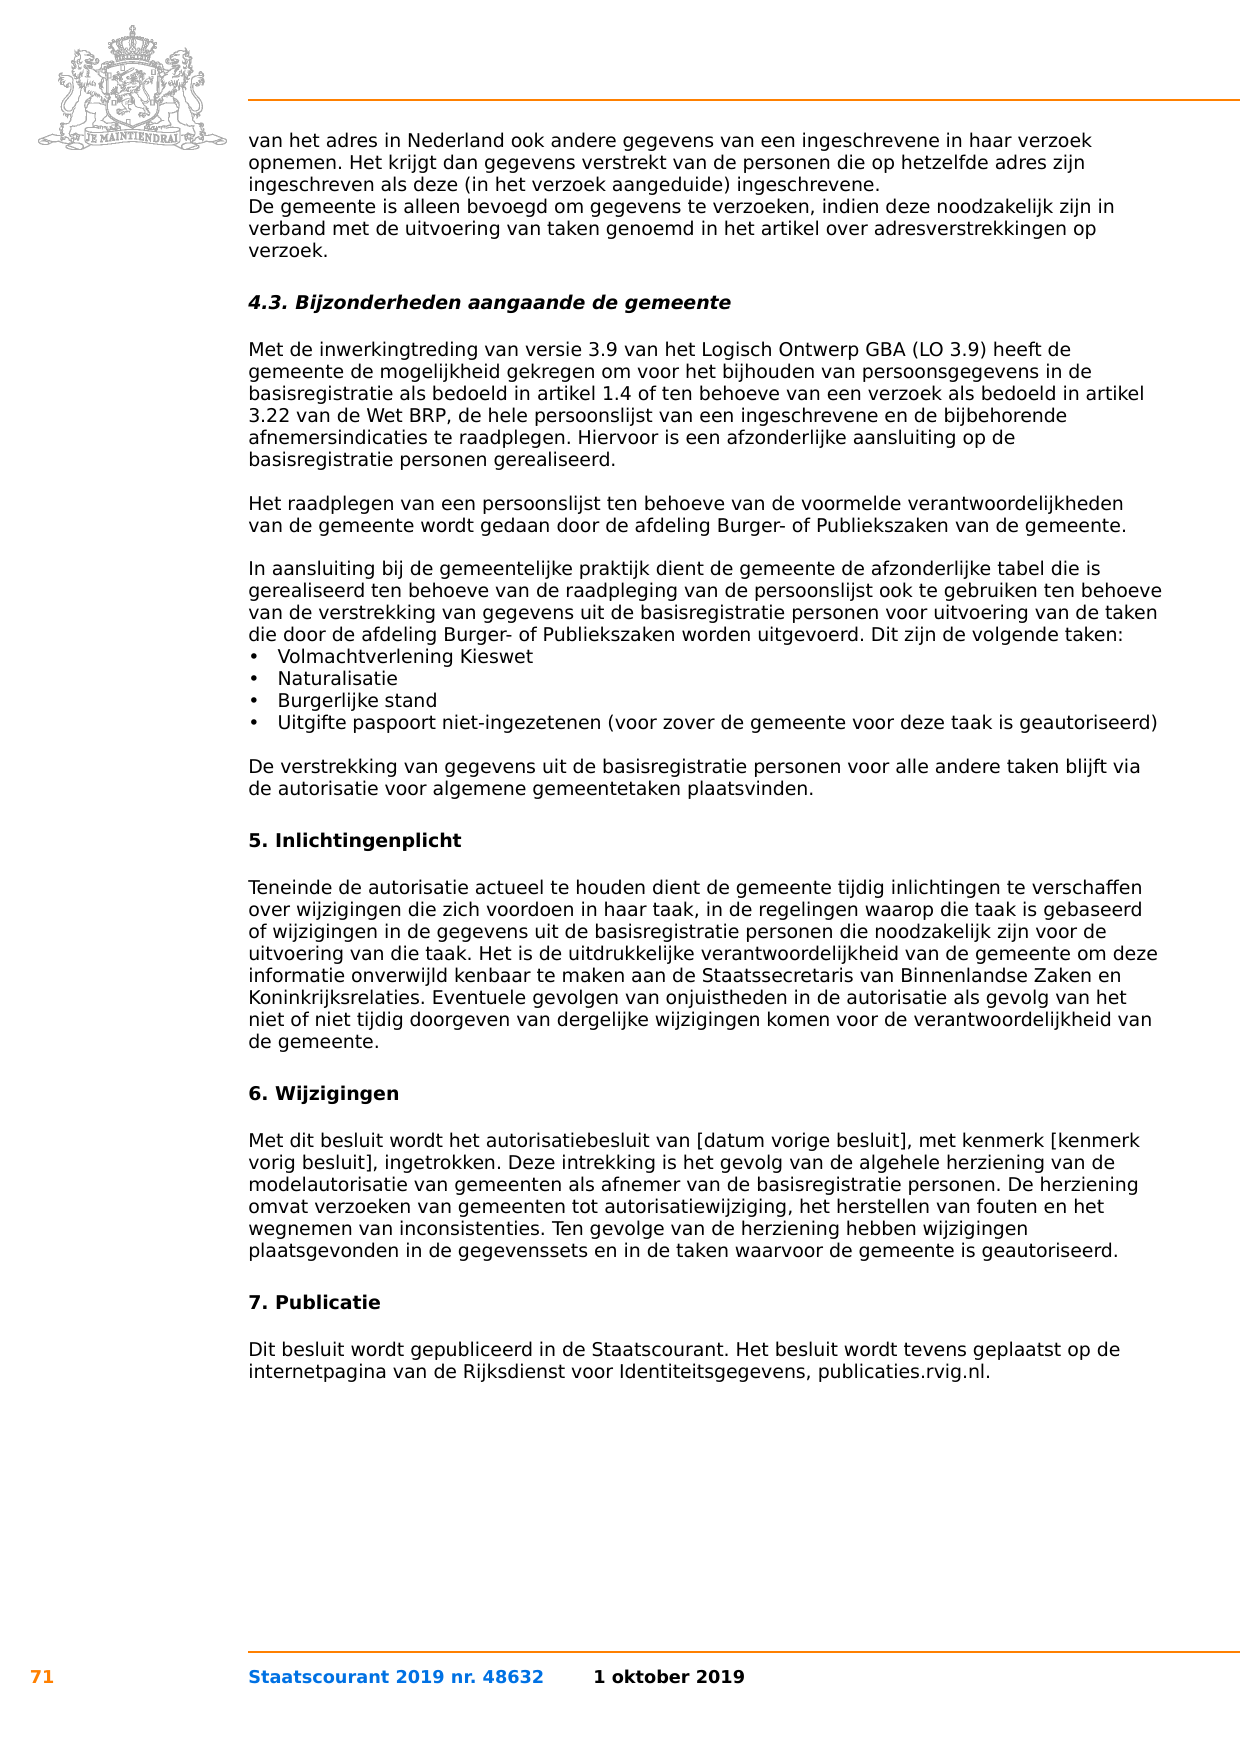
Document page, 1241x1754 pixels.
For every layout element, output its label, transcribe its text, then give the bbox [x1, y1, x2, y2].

text van het adres in Nederland ook andere gegevens van een ingeschrevene in haar verzoek opnemen. Het krijgt dan gegevens verstrekt van de personen die op hetzelfde adres zijn ingeschreven als deze (in het verzoek aangeduide) ingeschrevene. [248, 130, 1163, 196]
text • Volmachtverlening Kieswet [248, 646, 1163, 668]
text Met dit besluit wordt het autorisatiebesluit van [datum vorige besluit], met kenmerk [kenmerk vorig besluit], ingetrokken. Deze intrekking is het gevolg van de algehele herziening van de modelautorisatie van gemeenten als afnemer van de basisregistratie personen. De herziening omvat verzoeken van gemeenten tot autorisatiewijziging, het herstellen van fouten en het wegnemen van inconsistenties. Ten gevolge van de herziening hebben wijzigingen plaatsgevonden in de gegevenssets en in de taken waarvoor de gemeente is geautoriseerd. [248, 1130, 1163, 1262]
subtitle 7. Publicatie [248, 1292, 1163, 1314]
text De verstrekking van gegevens uit de basisregistratie personen voor alle andere taken blijft via de autorisatie voor algemene gemeentetaken plaatsvinden. [248, 756, 1163, 800]
subtitle 4.3. Bijzonderheden aangaande de gemeente [248, 292, 1163, 314]
text De gemeente is alleen bevoegd om gegevens te verzoeken, indien deze noodzakelijk zijn in verband met de uitvoering van taken genoemd in het artikel over adresverstrekkingen op verzoek. [248, 196, 1163, 262]
text • Uitgifte paspoort niet-ingezetenen (voor zover de gemeente voor deze taak is geautoriseerd) [248, 712, 1163, 734]
subtitle 6. Wijzigingen [248, 1083, 1163, 1105]
text • Naturalisatie [248, 668, 1163, 690]
text In aansluiting bij de gemeentelijke praktijk dient de gemeente de afzonderlijke tabel die is gerealiseerd ten behoeve van de raadpleging van de persoonslijst ook te gebruiken ten behoeve van de verstrekking van gegevens uit de basisregistratie personen voor uitvoering van de taken die door de afdeling Burger- of Publiekszaken worden uitgevoerd. Dit zijn de volgende taken: [248, 558, 1163, 646]
text • Burgerlijke stand [248, 690, 1163, 712]
text Dit besluit wordt gepubliceerd in de Staatscourant. Het besluit wordt tevens geplaatst op de internetpagina van de Rijksdienst voor Identiteitsgegevens, publicaties.rvig.nl. [248, 1339, 1163, 1383]
text Het raadplegen van een persoonslijst ten behoeve van de voormelde verantwoordelijkheden van de gemeente wordt gedaan door de afdeling Burger- of Publiekszaken van de gemeente. [248, 492, 1163, 536]
text Teneinde de autorisatie actueel te houden dient de gemeente tijdig inlichtingen te verschaffen over wijzigingen die zich voordoen in haar taak, in de regelingen waarop die taak is gebaseerd of wijzigingen in de gegevens uit de basisregistratie personen die noodzakelijk zijn voor de uitvoering van die taak. Het is de uitdrukkelijke verantwoordelijkheid van de gemeente om deze informatie onverwijld kenbaar te maken aan de Staatssecretaris van Binnenlandse Zaken en Koninkrijksrelaties. Eventuele gevolgen van onjuistheden in de autorisatie als gevolg van het niet of niet tijdig doorgeven van dergelijke wijzigingen komen voor de verantwoordelijkheid van de gemeente. [248, 877, 1163, 1053]
subtitle 5. Inlichtingenplicht [248, 830, 1163, 852]
picture [38, 25, 227, 150]
text Met de inwerkingtreding van versie 3.9 van het Logisch Ontwerp GBA (LO 3.9) heeft de gemeente de mogelijkheid gekregen om voor het bijhouden van persoonsgegevens in de basisregistratie als bedoeld in artikel 1.4 of ten behoeve van een verzoek als bedoeld in artikel 3.22 van de Wet BRP, de hele persoonslijst van een ingeschrevene en de bijbehorende afnemersindicaties te raadplegen. Hiervoor is een afzonderlijke aansluiting op de basisregistratie personen gerealiseerd. [248, 339, 1163, 471]
